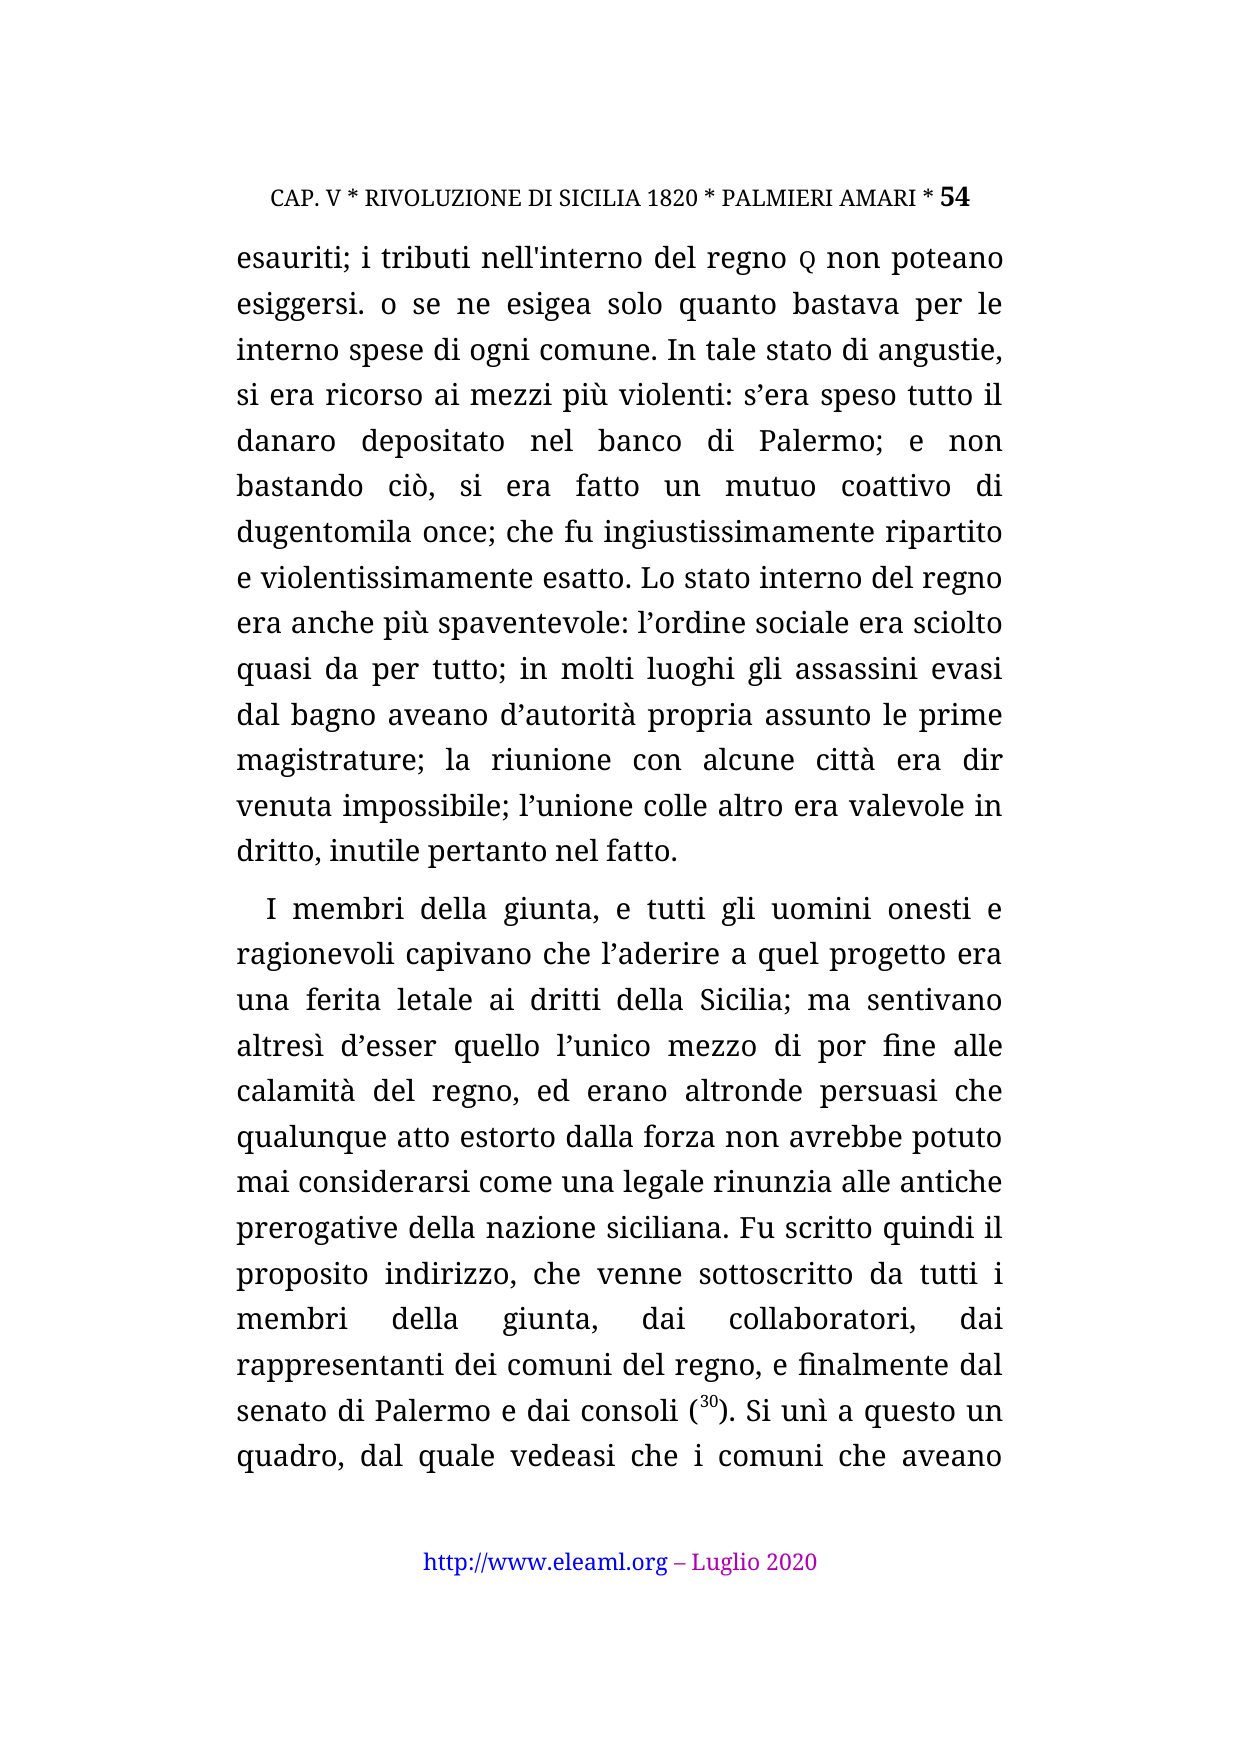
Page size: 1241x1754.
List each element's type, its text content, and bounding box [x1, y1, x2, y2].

text esauriti; i tributi nell'interno del regno q non poteano esiggersi. o se ne esigea solo quanto bastava per le interno spese di ogni comune. In tale stato di angustie, si era ricorso ai mezzi più violenti: s’era speso tutto il danaro depositato nel banco di Palermo; e non bastando ciò, si era fatto un mutuo coattivo di dugentomila once; che fu ingiustissimamente ripartito e violentissimamente esatto. Lo stato interno del regno era anche più spaventevole: l’ordine sociale era sciolto quasi da per tutto; in molti luoghi gli assassini evasi dal bagno aveano d’autorità propria assunto le prime magistrature; la riunione con alcune città era dir venuta impossibile; l’unione colle altro era valevole in dritto, inutile pertanto nel fatto. [236, 237, 1004, 870]
text I membri della giunta, e tutti gli uomini onesti e ragionevoli capivano che l’aderire a quel progetto era una ferita letale ai dritti della Sicilia; ma sentivano altresì d’esser quello l’unico mezzo di por fine alle calamità del regno, ed erano altronde persuasi che qualunque atto estorto dalla forza non avrebbe potuto mai considerarsi come una legale rinunzia alle antiche prerogative della nazione siciliana. Fu scritto quindi il proposito indirizzo, che venne sottoscritto da tutti i membri della giunta, dai collaboratori, dai rappresentanti dei comuni del regno, e finalmente dal senato di Palermo e dai consoli (). Si unì a questo un quadro, dal quale vedeasi che i comuni che aveano [236, 888, 1004, 1475]
